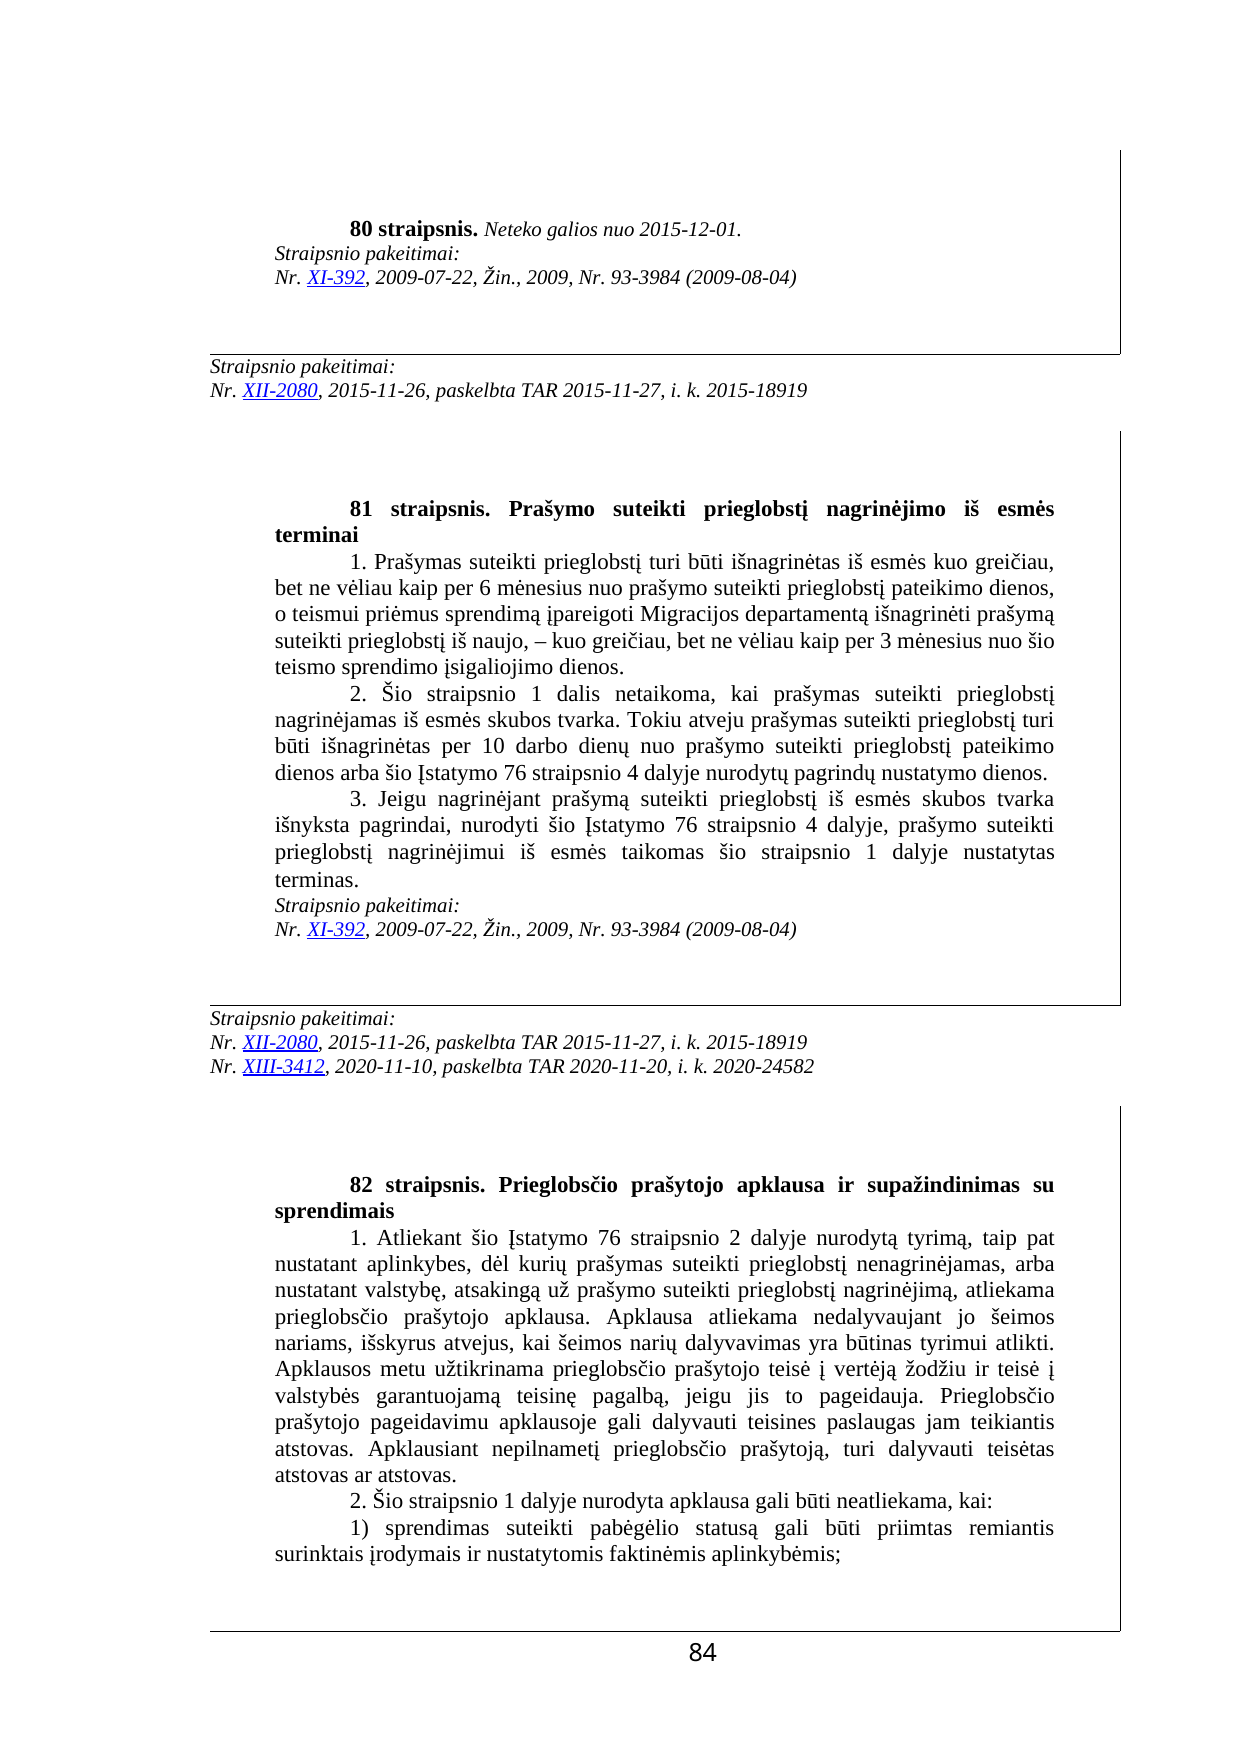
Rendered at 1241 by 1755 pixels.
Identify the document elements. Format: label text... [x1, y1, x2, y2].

text 2. Šio straipsnio 1 dalis netaikoma, kai prašymas suteikti prieglobstį nagrinėjamas iš esmės skubos tvarka. Tokiu atveju prašymas suteikti prieglobstį turi būti išnagrinėtas per 10 darbo dienų nuo prašymo suteikti prieglobstį pateikimo dienos arba šio Įstatymo 76 straipsnio 4 dalyje nurodytų pagrindų nustatymo dienos. [210, 679, 1120, 785]
text Nr. XIII-3412, 2020-11-10, paskelbta TAR 2020-11-20, i. k. 2020-24582 [210, 1054, 1120, 1078]
text Straipsnio pakeitimai: [210, 354, 1120, 378]
text Straipsnio pakeitimai: [210, 893, 1120, 917]
text Nr. XII-2080, 2015-11-26, paskelbta TAR 2015-11-27, i. k. 2015-18919 [210, 378, 1120, 402]
text 80 straipsnis. Neteko galios nuo 2015-12-01. [210, 150, 1120, 241]
text Nr. XII-2080, 2015-11-26, paskelbta TAR 2015-11-27, i. k. 2015-18919 [210, 1029, 1120, 1054]
text 1) sprendimas suteikti pabėgėlio statusą gali būti priimtas remiantis surinktais įrodymais ir nustatytomis faktinėmis aplinkybėmis; [210, 1514, 1120, 1631]
text Nr. XI-392, 2009-07-22, Žin., 2009, Nr. 93-3984 (2009-08-04) [210, 265, 1120, 354]
text 3. Jeigu nagrinėjant prašymą suteikti prieglobstį iš esmės skubos tvarka išnyksta pagrindai, nurodyti šio Įstatymo 76 straipsnio 4 dalyje, prašymo suteikti prieglobstį nagrinėjimui iš esmės taikomas šio straipsnio 1 dalyje nustatytas terminas. [210, 785, 1120, 893]
text Straipsnio pakeitimai: [210, 1006, 1120, 1029]
text 2. Šio straipsnio 1 dalyje nurodyta apklausa gali būti neatliekama, kai: [210, 1487, 1120, 1514]
text 1. Prašymas suteikti prieglobstį turi būti išnagrinėtas iš esmės kuo greičiau, bet ne vėliau kaip per 6 mėnesius nuo prašymo suteikti prieglobstį pateikimo dienos, o teismui priėmus sprendimą įpareigoti Migracijos departamentą išnagrinėti prašymą suteikti prieglobstį iš naujo, – kuo greičiau, bet ne vėliau kaip per 3 mėnesius nuo šio teismo sprendimo įsigaliojimo dienos. [210, 548, 1120, 679]
text 1. Atliekant šio Įstatymo 76 straipsnio 2 dalyje nurodytą tyrimą, taip pat nustatant aplinkybes, dėl kurių prašymas suteikti prieglobstį nenagrinėjamas, arba nustatant valstybę, atsakingą už prašymo suteikti prieglobstį nagrinėjimą, atliekama prieglobsčio prašytojo apklausa. Apklausa atliekama nedalyvaujant jo šeimos nariams, išskyrus atvejus, kai šeimos narių dalyvavimas yra būtinas tyrimui atlikti. Apklausos metu užtikrinama prieglobsčio prašytojo teisė į vertėją žodžiu ir teisė į valstybės garantuojamą teisinę pagalbą, jeigu jis to pageidauja. Prieglobsčio prašytojo pageidavimu apklausoje gali dalyvauti teisines paslaugas jam teikiantis atstovas. Apklausiant nepilnametį prieglobsčio prašytoją, turi dalyvauti teisėtas atstovas ar atstovas. [210, 1224, 1120, 1487]
text 82 straipsnis. Prieglobsčio prašytojo apklausa ir supažindinimas su sprendimais [210, 1106, 1120, 1224]
text 81 straipsnis. Prašymo suteikti prieglobstį nagrinėjimo iš esmės terminai [210, 431, 1120, 548]
text Nr. XI-392, 2009-07-22, Žin., 2009, Nr. 93-3984 (2009-08-04) [210, 917, 1120, 1005]
text Straipsnio pakeitimai: [210, 241, 1120, 265]
